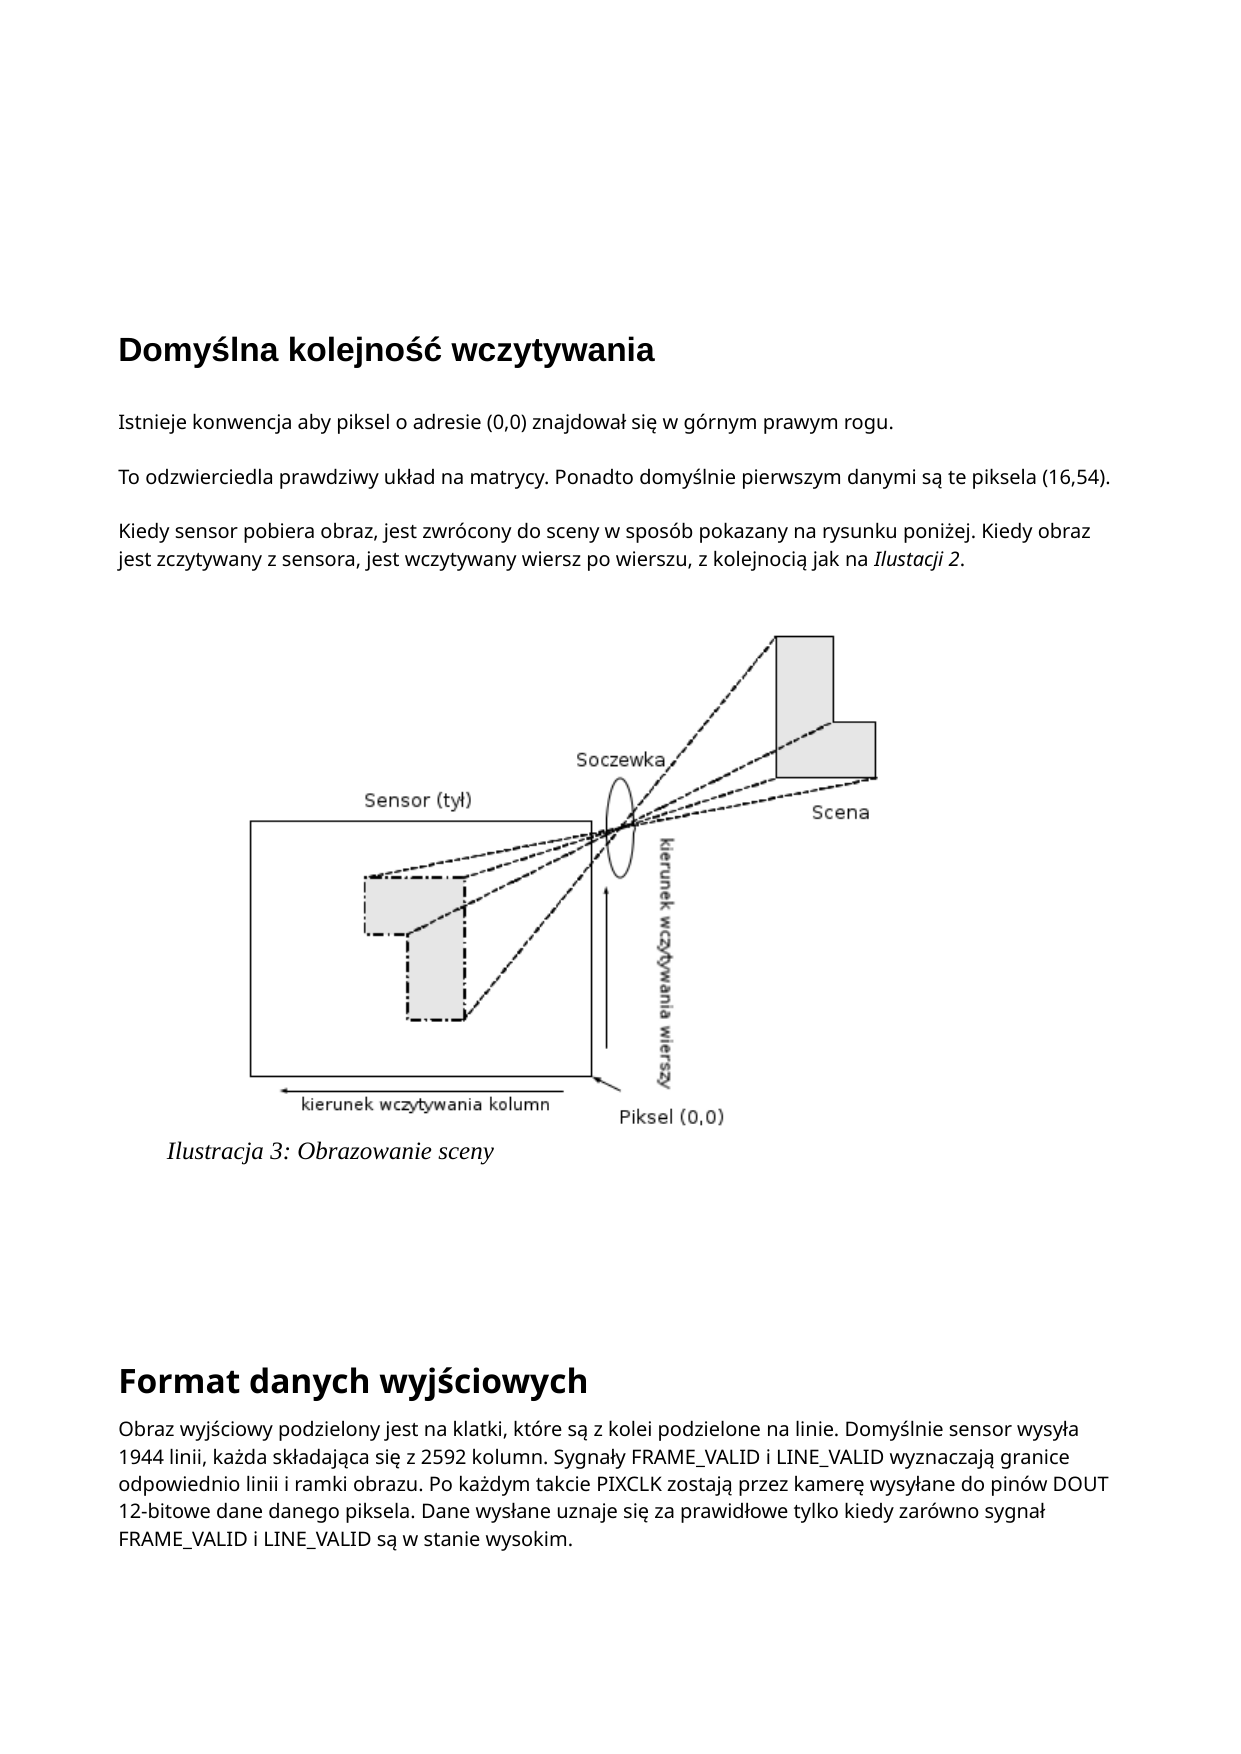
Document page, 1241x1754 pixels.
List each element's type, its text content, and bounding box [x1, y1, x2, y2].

text Ilustracja 3: Obrazowanie sceny [167, 1136, 929, 1165]
text To odzwierciedla prawdziwy układ na matrycy. Ponadto domyślnie pierwszym danymi są te piksela (16,54). [118, 463, 1122, 490]
text Kiedy sensor pobiera obraz, jest zwrócony do sceny w sposób pokazany na rysunku poniżej. Kiedy obraz jest zczytywany z sensora, jest wczytywany wiersz po wierszu, z kolejnocią jak na Ilustacji 2. [118, 518, 1122, 572]
subtitle Domyślna kolejność wczytywania [118, 330, 1122, 369]
picture [166, 615, 929, 1136]
text Obraz wyjściowy podzielony jest na klatki, które są z kolei podzielone na linie. Domyślnie sensor wysyła 1944 linii, każda składająca się z 2592 kolumn. Sygnały FRAME_VALID i LINE_VALID wyznaczają granice odpowiednio linii i ramki obrazu. Po każdym takcie PIXCLK zostają przez kamerę wysyłane do pinów DOUT 12-bitowe dane danego piksela. Dane wysłane uznaje się za prawidłowe tylko kiedy zarówno sygnał FRAME_VALID i LINE_VALID są w stanie wysokim. [118, 1415, 1122, 1552]
subtitle Format danych wyjściowych [118, 1357, 1122, 1403]
text Istnieje konwencja aby piksel o adresie (0,0) znajdował się w górnym prawym rogu. [118, 408, 1122, 436]
